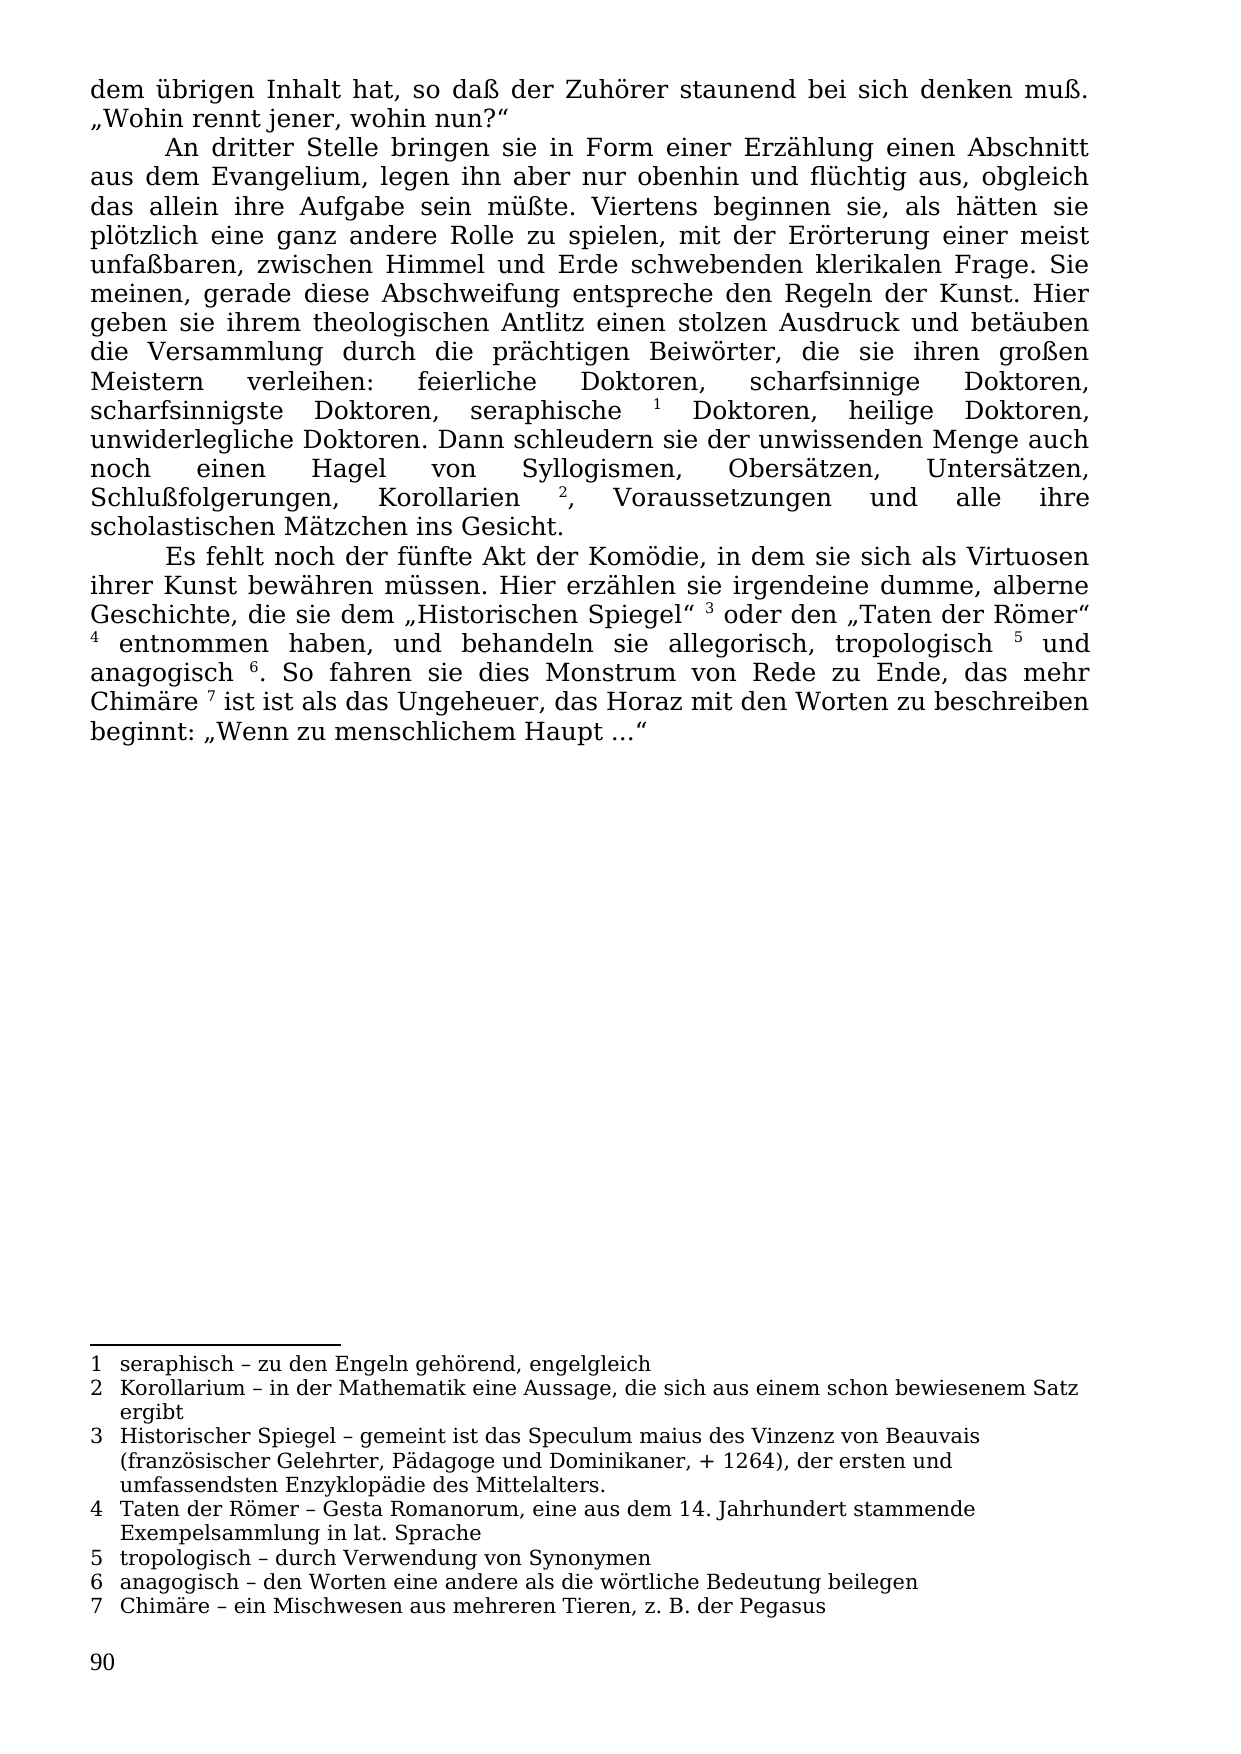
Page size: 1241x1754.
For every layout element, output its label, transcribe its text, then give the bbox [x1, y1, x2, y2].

text Chimäre – ein Mischwesen aus mehreren Tieren, z. B. der Pegasus [90, 1594, 1091, 1618]
text Historischer Spiegel – gemeint ist das Speculum maius des Vinzenz von Beauvais (französischer Gelehrter, Pädagoge und Dominikaner, + 1264), der ersten und umfassendsten Enzyklopädie des Mittelalters. [90, 1424, 1091, 1497]
text anagogisch – den Worten eine andere als die wörtliche Bedeutung beilegen [90, 1570, 1091, 1594]
text Korollarium – in der Mathematik eine Aussage, die sich aus einem schon bewiesenem Satz ergibt [90, 1376, 1091, 1424]
text dem übrigen Inhalt hat, so daß der Zuhörer staunend bei sich denken muß. „Wohin rennt jener, wohin nun?“ [90, 75, 1091, 133]
text tropologisch – durch Verwendung von Synonymen [90, 1546, 1091, 1570]
text Taten der Römer – Gesta Romanorum, eine aus dem 14. Jahrhundert stammende Exempelsammlung in lat. Sprache [90, 1497, 1091, 1546]
text An dritter Stelle bringen sie in Form einer Erzählung einen Abschnitt aus dem Evangelium, legen ihn aber nur obenhin und flüchtig aus, obgleich das allein ihre Aufgabe sein müßte. Viertens beginnen sie, als hätten sie plötzlich eine ganz andere Rolle zu spielen, mit der Erörterung einer meist unfaßbaren, zwischen Himmel und Erde schwebenden klerikalen Frage. Sie meinen, gerade diese Abschweifung entspreche den Regeln der Kunst. Hier geben sie ihrem theologischen Antlitz einen stolzen Ausdruck und betäuben die Versammlung durch die prächtigen Beiwörter, die sie ihren großen Meistern verleihen: feierliche Doktoren, scharfsinnige Doktoren, scharfsinnigste Doktoren, seraphische Doktoren, heilige Doktoren, unwiderlegliche Doktoren. Dann schleudern sie der unwissenden Menge auch noch einen Hagel von Syllogismen, Obersätzen, Untersätzen, Schlußfolgerungen, Korollarien , Voraussetzungen und alle ihre scholastischen Mätzchen ins Gesicht. [90, 133, 1091, 542]
text Es fehlt noch der fünfte Akt der Komödie, in dem sie sich als Virtuosen ihrer Kunst bewähren müssen. Hier erzählen sie irgendeine dumme, alberne Geschichte, die sie dem „Historischen Spiegel“ oder den „Taten der Römer“ entnommen haben, und behandeln sie allegorisch, tropologisch und anagogisch . So fahren sie dies Monstrum von Rede zu Ende, das mehr Chimäre ist ist als das Ungeheuer, das Horaz mit den Worten zu beschreiben beginnt: „Wenn zu menschlichem Haupt ...“ [90, 542, 1091, 746]
text seraphisch – zu den Engeln gehörend, engelgleich [90, 1352, 1091, 1376]
